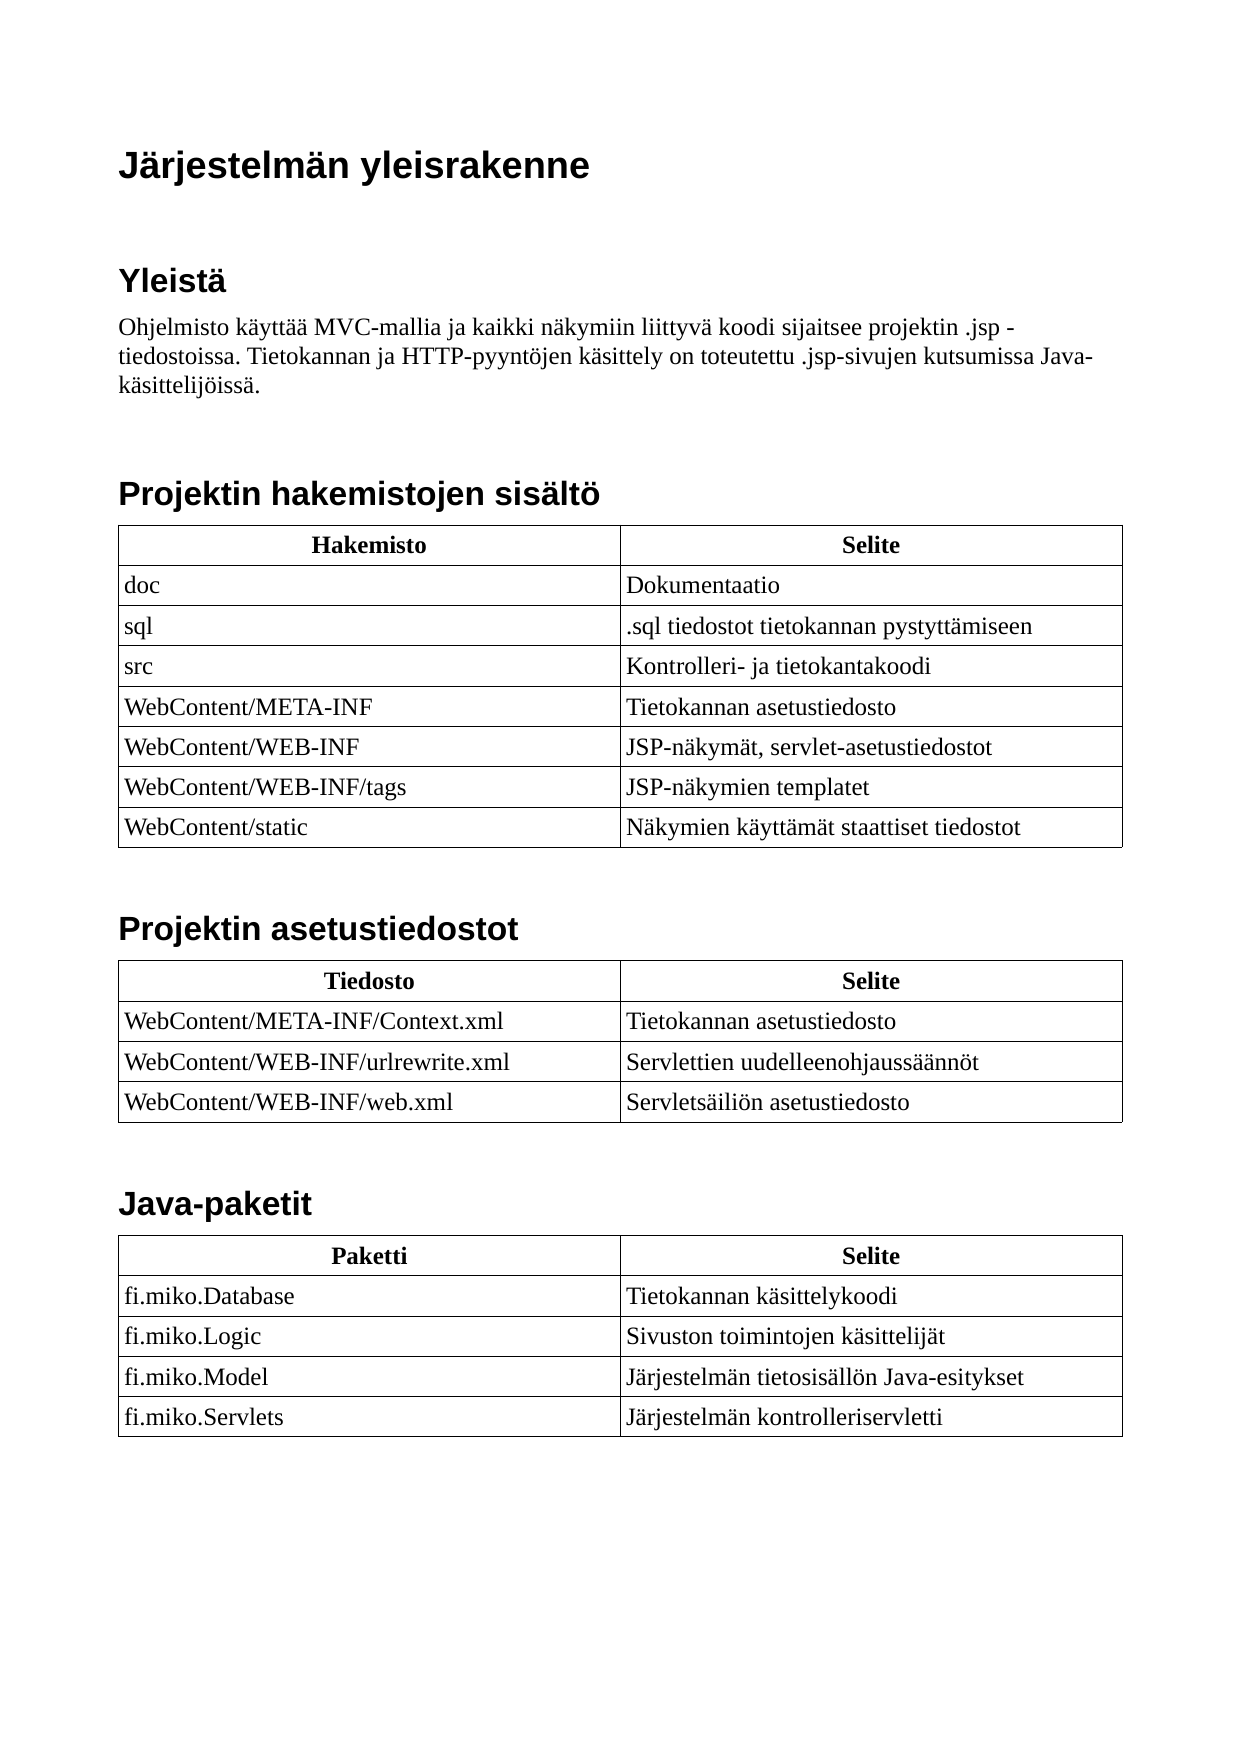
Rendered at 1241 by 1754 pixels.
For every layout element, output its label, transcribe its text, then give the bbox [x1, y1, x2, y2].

table_cell src [119, 646, 620, 686]
table_cell Dokumentaatio [621, 566, 1122, 605]
table_header Selite [621, 961, 1122, 1001]
table_cell WebContent/META-INF/Context.xml [119, 1002, 620, 1041]
table_cell WebContent/WEB-INF/web.xml [119, 1082, 620, 1122]
subtitle Java-paketit [118, 1184, 1122, 1222]
table_header Hakemisto [119, 526, 620, 565]
table_cell WebContent/static [119, 808, 620, 847]
table_cell JSP-näkymien templatet [621, 767, 1122, 807]
table_header Selite [621, 1236, 1122, 1275]
table_header Tiedosto [119, 961, 620, 1001]
subtitle Projektin hakemistojen sisältö [118, 473, 1122, 512]
table_cell Näkymien käyttämät staattiset tiedostot [621, 808, 1122, 847]
table_cell fi.miko.Database [119, 1276, 620, 1316]
table_cell WebContent/WEB-INF/urlrewrite.xml [119, 1042, 620, 1081]
table_cell fi.miko.Logic [119, 1317, 620, 1356]
table_cell Tietokannan käsittelykoodi [621, 1276, 1122, 1316]
text Ohjelmisto käyttää MVC-mallia ja kaikki näkymiin liittyvä koodi sijaitsee projektin .jsp -tiedostoissa. Tietokannan ja HTTP-pyyntöjen käsittely on toteutettu .jsp-sivujen kutsumissa Java-käsittelijöissä. [118, 312, 1122, 399]
table_header Paketti [119, 1236, 620, 1275]
subtitle Projektin asetustiedostot [118, 909, 1122, 948]
table_cell WebContent/WEB-INF/tags [119, 767, 620, 807]
table_cell doc [119, 566, 620, 605]
table_cell sql [119, 606, 620, 645]
table_cell fi.miko.Servlets [119, 1397, 620, 1436]
table_cell JSP-näkymät, servlet-asetustiedostot [621, 727, 1122, 766]
subtitle Yleistä [118, 261, 1122, 300]
table_cell Tietokannan asetustiedosto [621, 1002, 1122, 1041]
table_cell Järjestelmän tietosisällön Java-esitykset [621, 1357, 1122, 1396]
table_cell Sivuston toimintojen käsittelijät [621, 1317, 1122, 1356]
table_cell WebContent/WEB-INF [119, 727, 620, 766]
subtitle Järjestelmän yleisrakenne [118, 143, 1122, 187]
table_cell fi.miko.Model [119, 1357, 620, 1396]
table_cell .sql tiedostot tietokannan pystyttämiseen [621, 606, 1122, 645]
table_header Selite [621, 526, 1122, 565]
table_cell Tietokannan asetustiedosto [621, 687, 1122, 726]
table_cell Järjestelmän kontrolleriservletti [621, 1397, 1122, 1436]
table_cell Servletsäiliön asetustiedosto [621, 1082, 1122, 1122]
table_cell Kontrolleri- ja tietokantakoodi [621, 646, 1122, 686]
table_cell Servlettien uudelleenohjaussäännöt [621, 1042, 1122, 1081]
table_cell WebContent/META-INF [119, 687, 620, 726]
